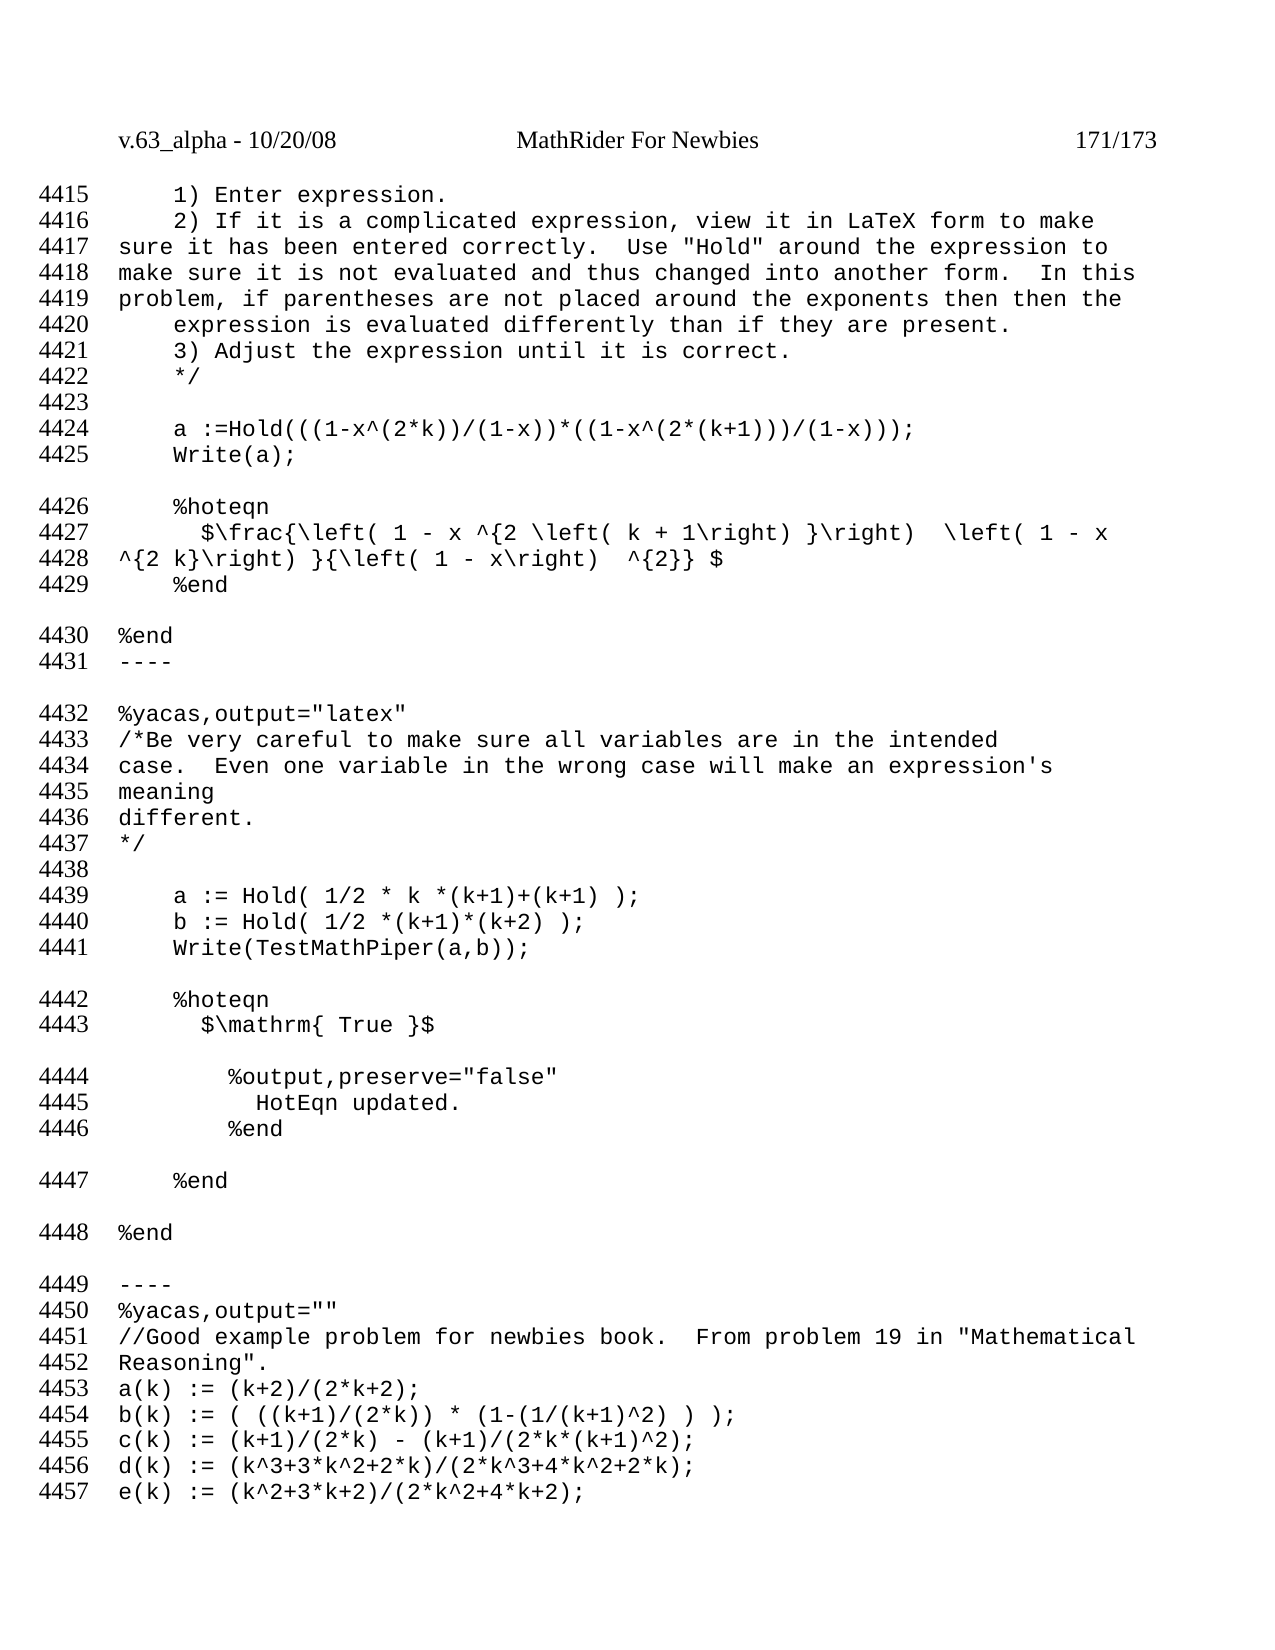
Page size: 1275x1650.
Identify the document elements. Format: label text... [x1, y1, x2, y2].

text %end [118, 1169, 1157, 1195]
text $\mathrm{ True }$ [118, 1014, 1157, 1040]
text expression is evaluated differently than if they are present. [118, 313, 1157, 339]
text */ [118, 365, 1157, 391]
text 3) Adjust the expression until it is correct. [118, 339, 1157, 365]
text %end [118, 573, 1157, 599]
text ---- [118, 1273, 1157, 1299]
text d(k) := (k^3+3*k^2+2*k)/(2*k^3+4*k^2+2*k); [118, 1455, 1157, 1481]
text c(k) := (k+1)/(2*k) - (k+1)/(2*k*(k+1)^2); [118, 1429, 1157, 1455]
text HotEqn updated. [118, 1092, 1157, 1118]
text a := Hold( 1/2 * k *(k+1)+(k+1) ); [118, 884, 1157, 910]
text //Good example problem for newbies book. From problem 19 in "Mathematical Reasoning". [118, 1325, 1157, 1377]
text a(k) := (k+2)/(2*k+2); [118, 1377, 1157, 1403]
text b(k) := ( ((k+1)/(2*k)) * (1-(1/(k+1)^2) ) ); [118, 1403, 1157, 1429]
text %yacas,output="" [118, 1299, 1157, 1325]
text %end [118, 1221, 1157, 1247]
text /*Be very careful to make sure all variables are in the intended [118, 728, 1157, 754]
text 1) Enter expression. [118, 184, 1157, 210]
text $\frac{\left( 1 - x ^{2 \left( k + 1\right) }\right) \left( 1 - x ^{2 k}\right) }{\left( 1 - x\right) ^{2}} $ [118, 521, 1157, 573]
text %output,preserve="false" [118, 1066, 1157, 1092]
text ---- [118, 651, 1157, 677]
text */ [118, 832, 1157, 858]
text %hoteqn [118, 988, 1157, 1014]
text %hoteqn [118, 495, 1157, 521]
text a :=Hold(((1-x^(2*k))/(1-x))*((1-x^(2*(k+1)))/(1-x))); [118, 417, 1157, 443]
text %yacas,output="latex" [118, 703, 1157, 728]
text e(k) := (k^2+3*k+2)/(2*k^2+4*k+2); [118, 1481, 1157, 1507]
text %end [118, 625, 1157, 651]
text %end [118, 1118, 1157, 1143]
text 2) If it is a complicated expression, view it in LaTeX form to make sure it has been entered correctly. Use "Hold" around the expression to make sure it is not evaluated and thus changed into another form. In this problem, if parentheses are not placed around the exponents then then the [118, 210, 1157, 313]
text case. Even one variable in the wrong case will make an expression's meaning [118, 754, 1157, 806]
text b := Hold( 1/2 *(k+1)*(k+2) ); [118, 910, 1157, 936]
text Write(a); [118, 443, 1157, 469]
text Write(TestMathPiper(a,b)); [118, 936, 1157, 962]
text different. [118, 806, 1157, 832]
